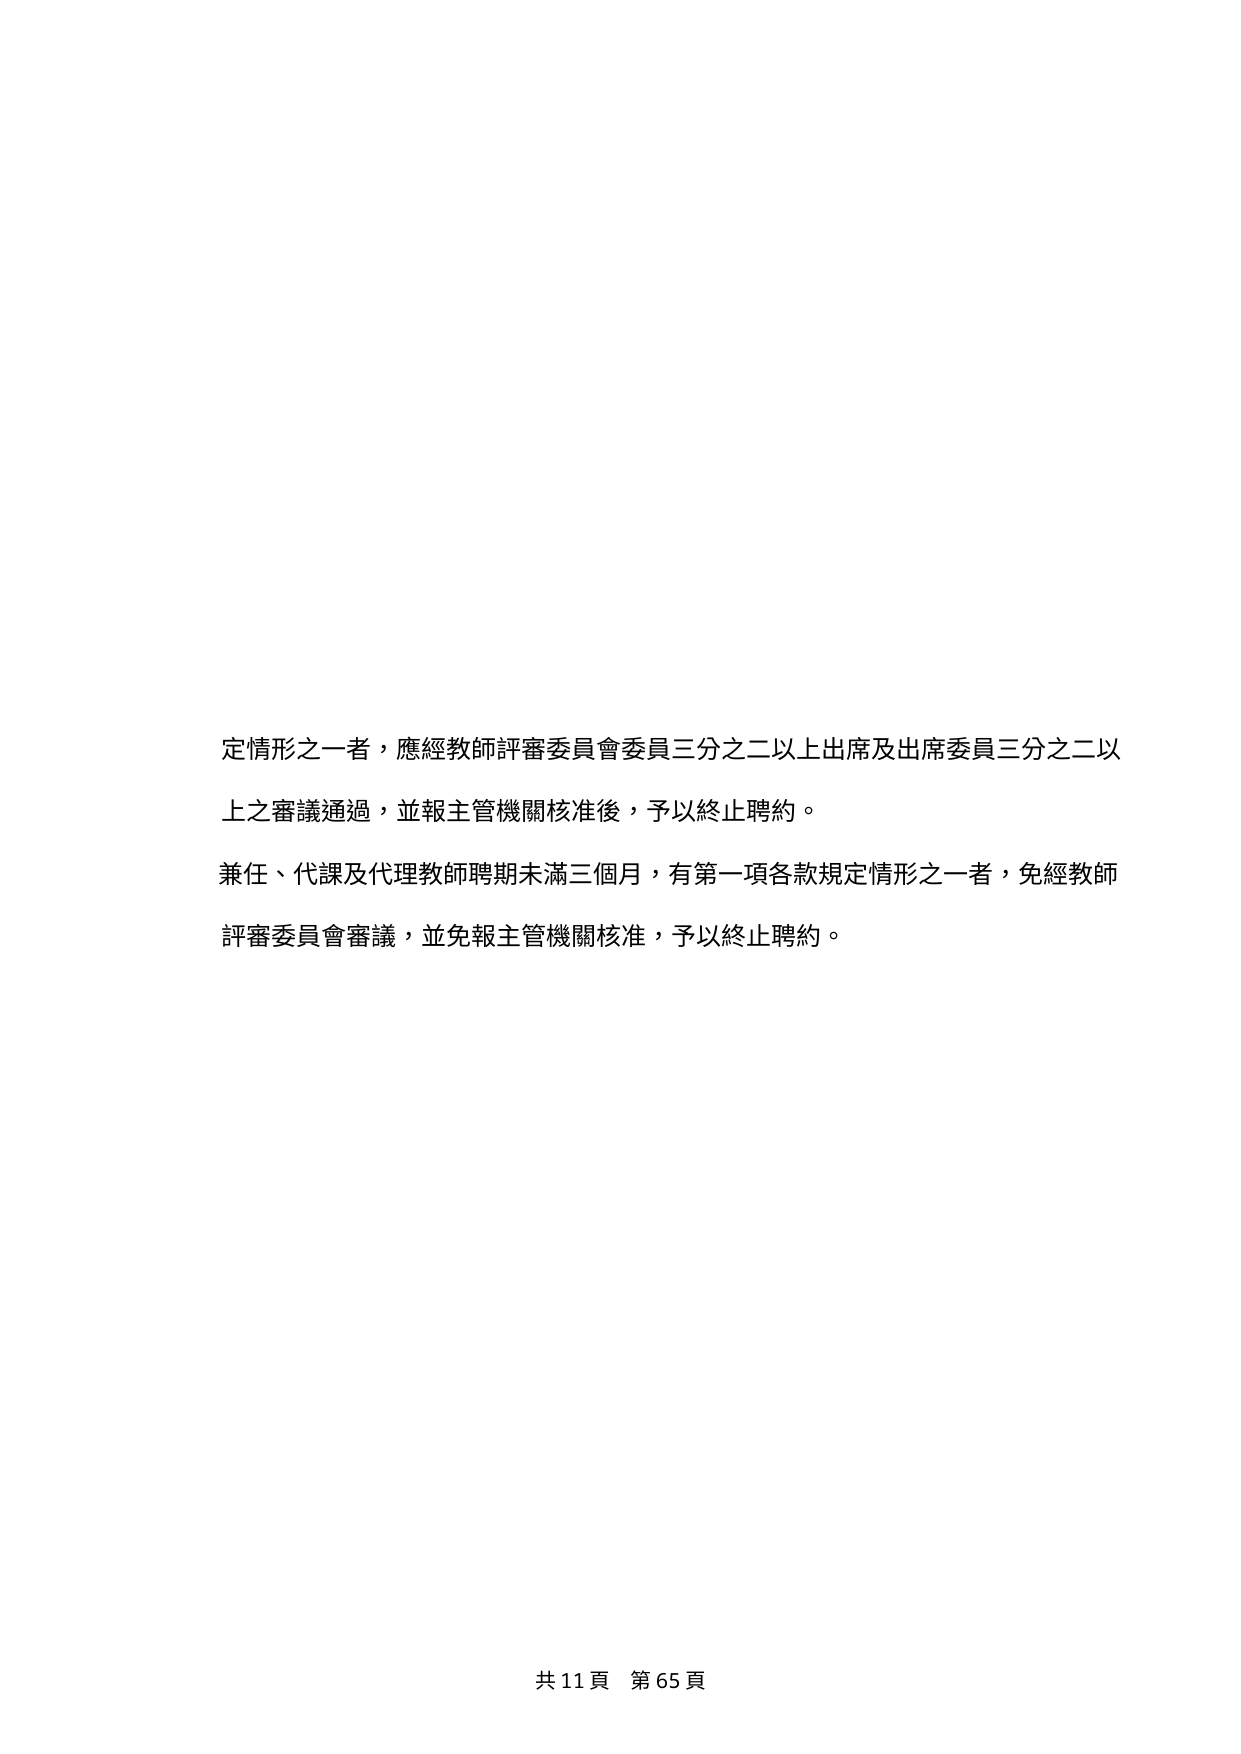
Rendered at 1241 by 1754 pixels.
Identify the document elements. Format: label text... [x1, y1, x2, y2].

text 定情形之一者，應經教師評審委員會委員三分之二以上出席及出席委員三分之二以上之審議通過，並報主管機關核准後，予以終止聘約。 [218, 706, 1122, 831]
text 兼任、代課及代理教師聘期未滿三個月，有第一項各款規定情形之一者，免經教師評審委員會審議，並免報主管機關核准，予以終止聘約。 [218, 831, 1122, 956]
